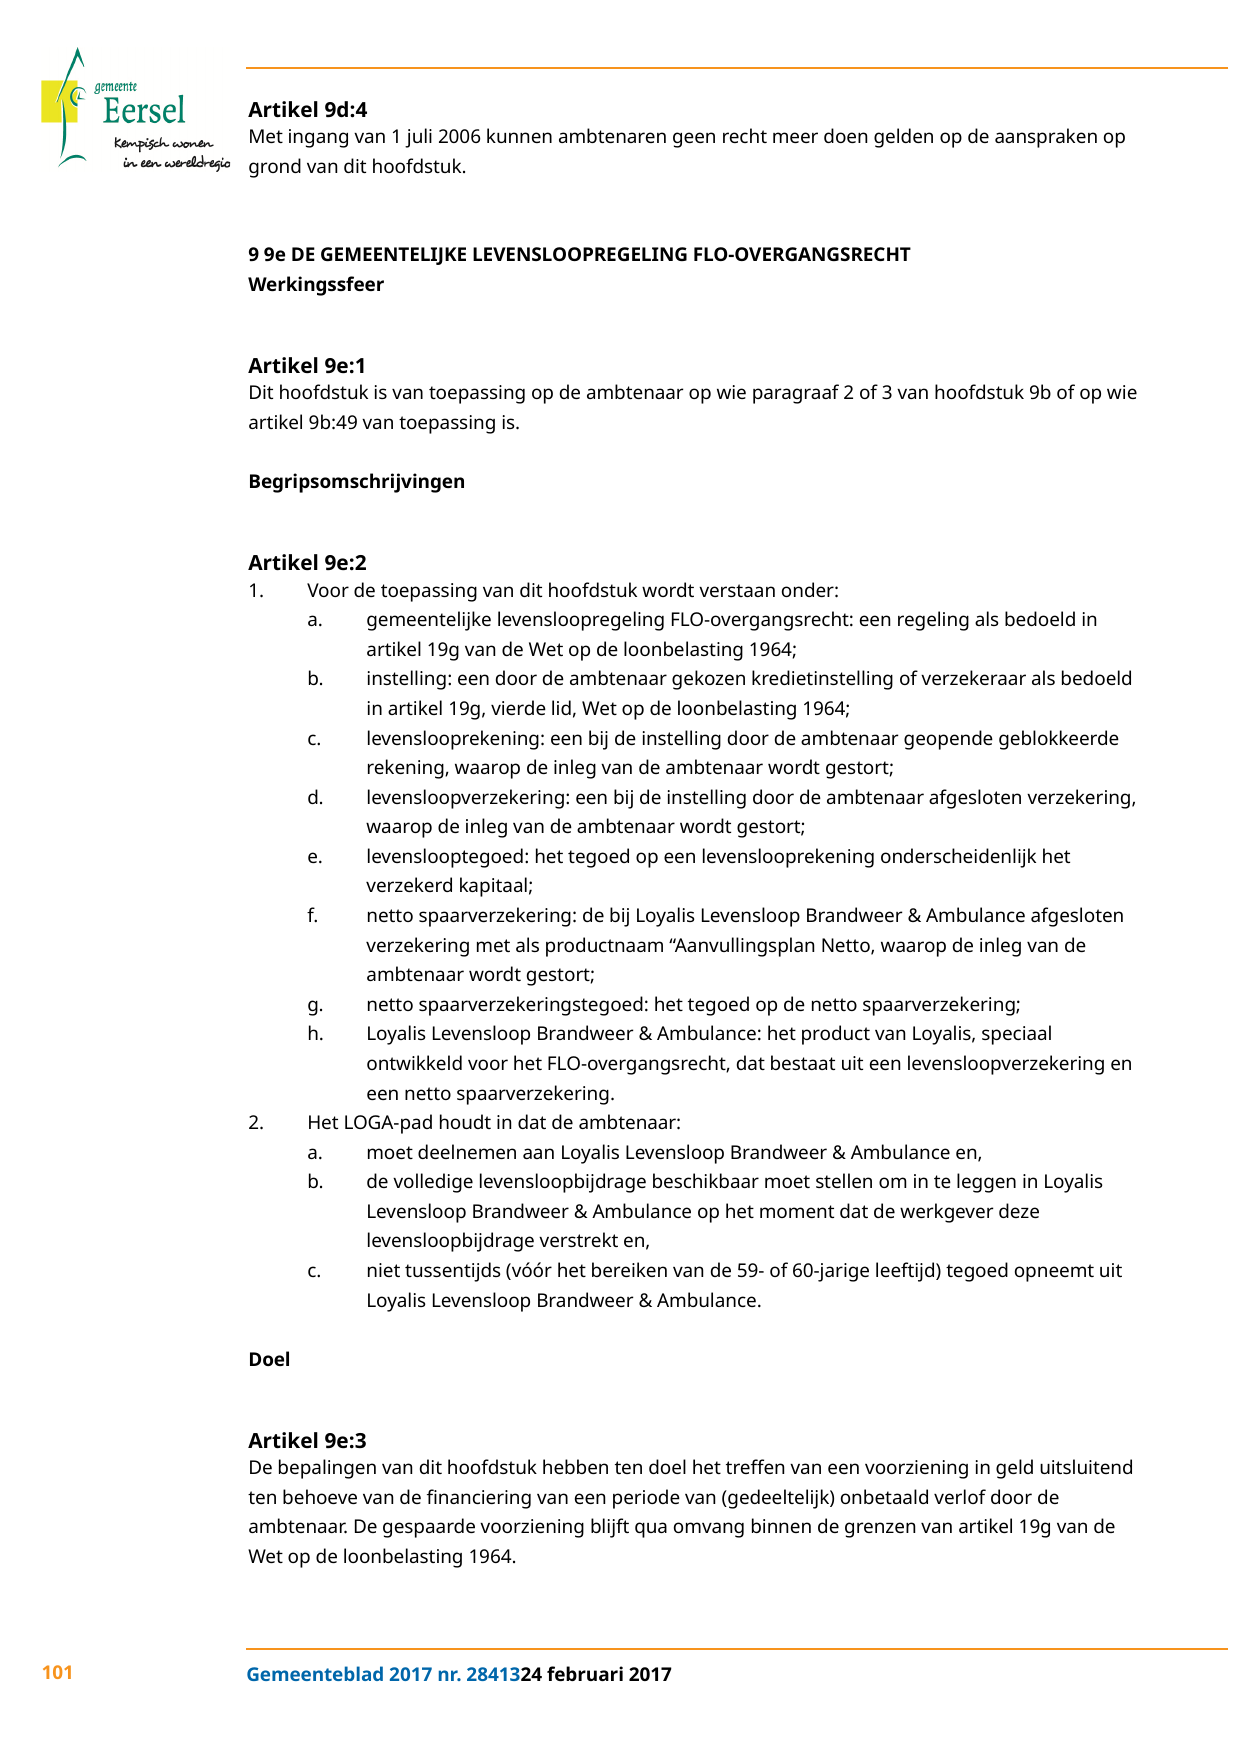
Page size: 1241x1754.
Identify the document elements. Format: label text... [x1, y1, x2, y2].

list instelling: een door de ambtenaar gekozen kredietinstelling of verzekeraar als bedoeld in artikel 19g, vierde lid, Wet op de loonbelasting 1964; [307, 666, 1152, 721]
list netto spaarverzekeringstegoed: het tegoed op de netto spaarverzekering; [307, 991, 1152, 1017]
list niet tussentijds (vóór het bereiken van de 59- of 60-jarige leeftijd) tegoed opneemt uit Loyalis Levensloop Brandweer & Ambulance. [307, 1257, 1152, 1312]
list levensloopverzekering: een bij de instelling door de ambtenaar afgesloten verzekering, waarop de inleg van de ambtenaar wordt gestort; [307, 784, 1152, 839]
text Begripsomschrijvingen [248, 468, 1152, 494]
list Het LOGA-pad houdt in dat de ambtenaar: [248, 1109, 1152, 1135]
text Artikel 9e:1 [248, 351, 1152, 379]
list Voor de toepassing van dit hoofdstuk wordt verstaan onder: [248, 577, 1152, 602]
text Artikel 9e:3 [248, 1426, 1152, 1454]
text Met ingang van 1 juli 2006 kunnen ambtenaren geen recht meer doen gelden op de aanspraken op grond van dit hoofdstuk. [248, 123, 1152, 178]
text De bepalingen van dit hoofdstuk hebben ten doel het treffen van een voorziening in geld uitsluitend ten behoeve van de financiering van een periode van (gedeeltelijk) onbetaald verlof door de ambtenaar. De gespaarde voorziening blijft qua omvang binnen de grenzen van artikel 19g van de Wet op de loonbelasting 1964. [248, 1454, 1152, 1569]
text Dit hoofdstuk is van toepassing op de ambtenaar op wie paragraaf 2 of 3 van hoofdstuk 9b of op wie artikel 9b:49 van toepassing is. [248, 379, 1152, 435]
picture [41, 47, 231, 172]
text 9 9e DE GEMEENTELIJKE LEVENSLOOPREGELING FLO-OVERGANGSRECHT [248, 242, 1152, 267]
list Loyalis Levensloop Brandweer & Ambulance: het product van Loyalis, speciaal ontwikkeld voor het FLO-overgangsrecht, dat bestaat uit een levensloopverzekering en een netto spaarverzekering. [307, 1021, 1152, 1105]
list netto spaarverzekering: de bij Loyalis Levensloop Brandweer & Ambulance afgesloten verzekering met als productnaam “Aanvullingsplan Netto, waarop de inleg van de ambtenaar wordt gestort; [307, 902, 1152, 987]
list moet deelnemen aan Loyalis Levensloop Brandweer & Ambulance en, [307, 1139, 1152, 1164]
list levenslooprekening: een bij de instelling door de ambtenaar geopende geblokkeerde rekening, waarop de inleg van de ambtenaar wordt gestort; [307, 725, 1152, 780]
text Artikel 9d:4 [248, 95, 1152, 123]
list de volledige levensloopbijdrage beschikbaar moet stellen om in te leggen in Loyalis Levensloop Brandweer & Ambulance op het moment dat de werkgever deze levensloopbijdrage verstrekt en, [307, 1168, 1152, 1253]
list levenslooptegoed: het tegoed op een levenslooprekening onderscheidenlijk het verzekerd kapitaal; [307, 843, 1152, 898]
text Artikel 9e:2 [248, 548, 1152, 577]
text Werkingssfeer [248, 271, 1152, 297]
list gemeentelijke levensloopregeling FLO-overgangsrecht: een regeling als bedoeld in artikel 19g van de Wet op de loonbelasting 1964; [307, 606, 1152, 662]
text Doel [248, 1346, 1152, 1372]
